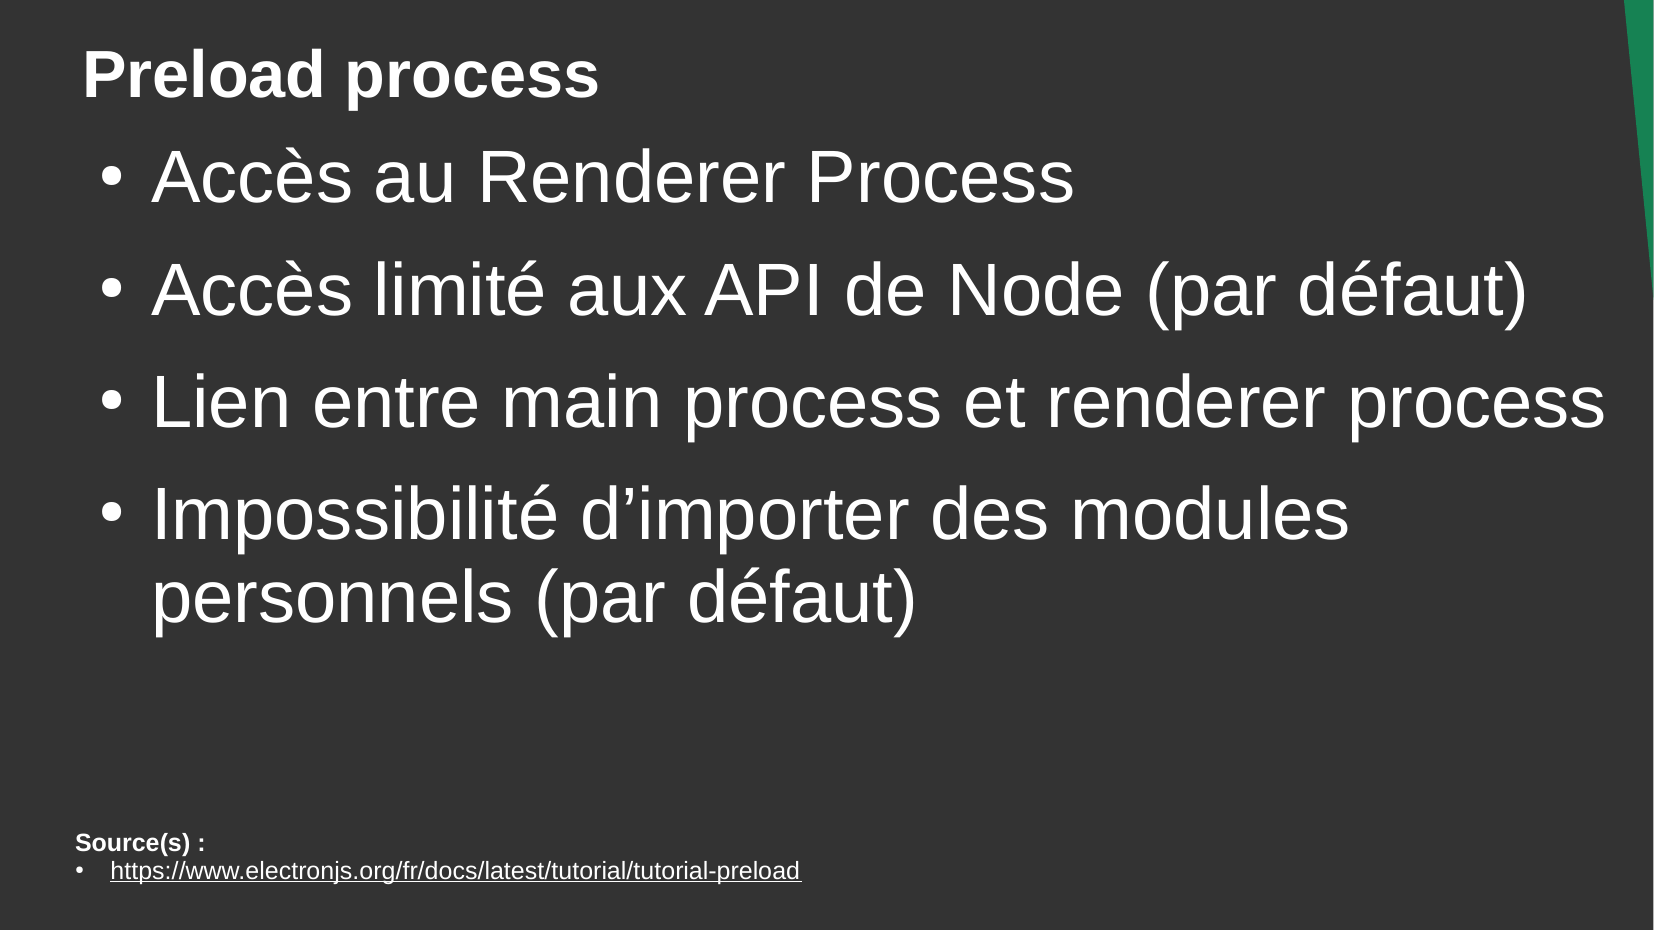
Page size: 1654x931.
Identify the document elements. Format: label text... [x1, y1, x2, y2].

text_box Source(s) : https://www.electronjs.org/fr/docs/latest/tutorial/tutorial-preload [60, 821, 1546, 931]
text_box [1623, 0, 1654, 306]
list Accès au Renderer Process Accès limité aux API de Node (par défaut) Lien entre main process et renderer process Impossibilité d’importer des modules personnels (par défaut) [80, 135, 1619, 721]
title Preload process [82, 37, 1571, 112]
